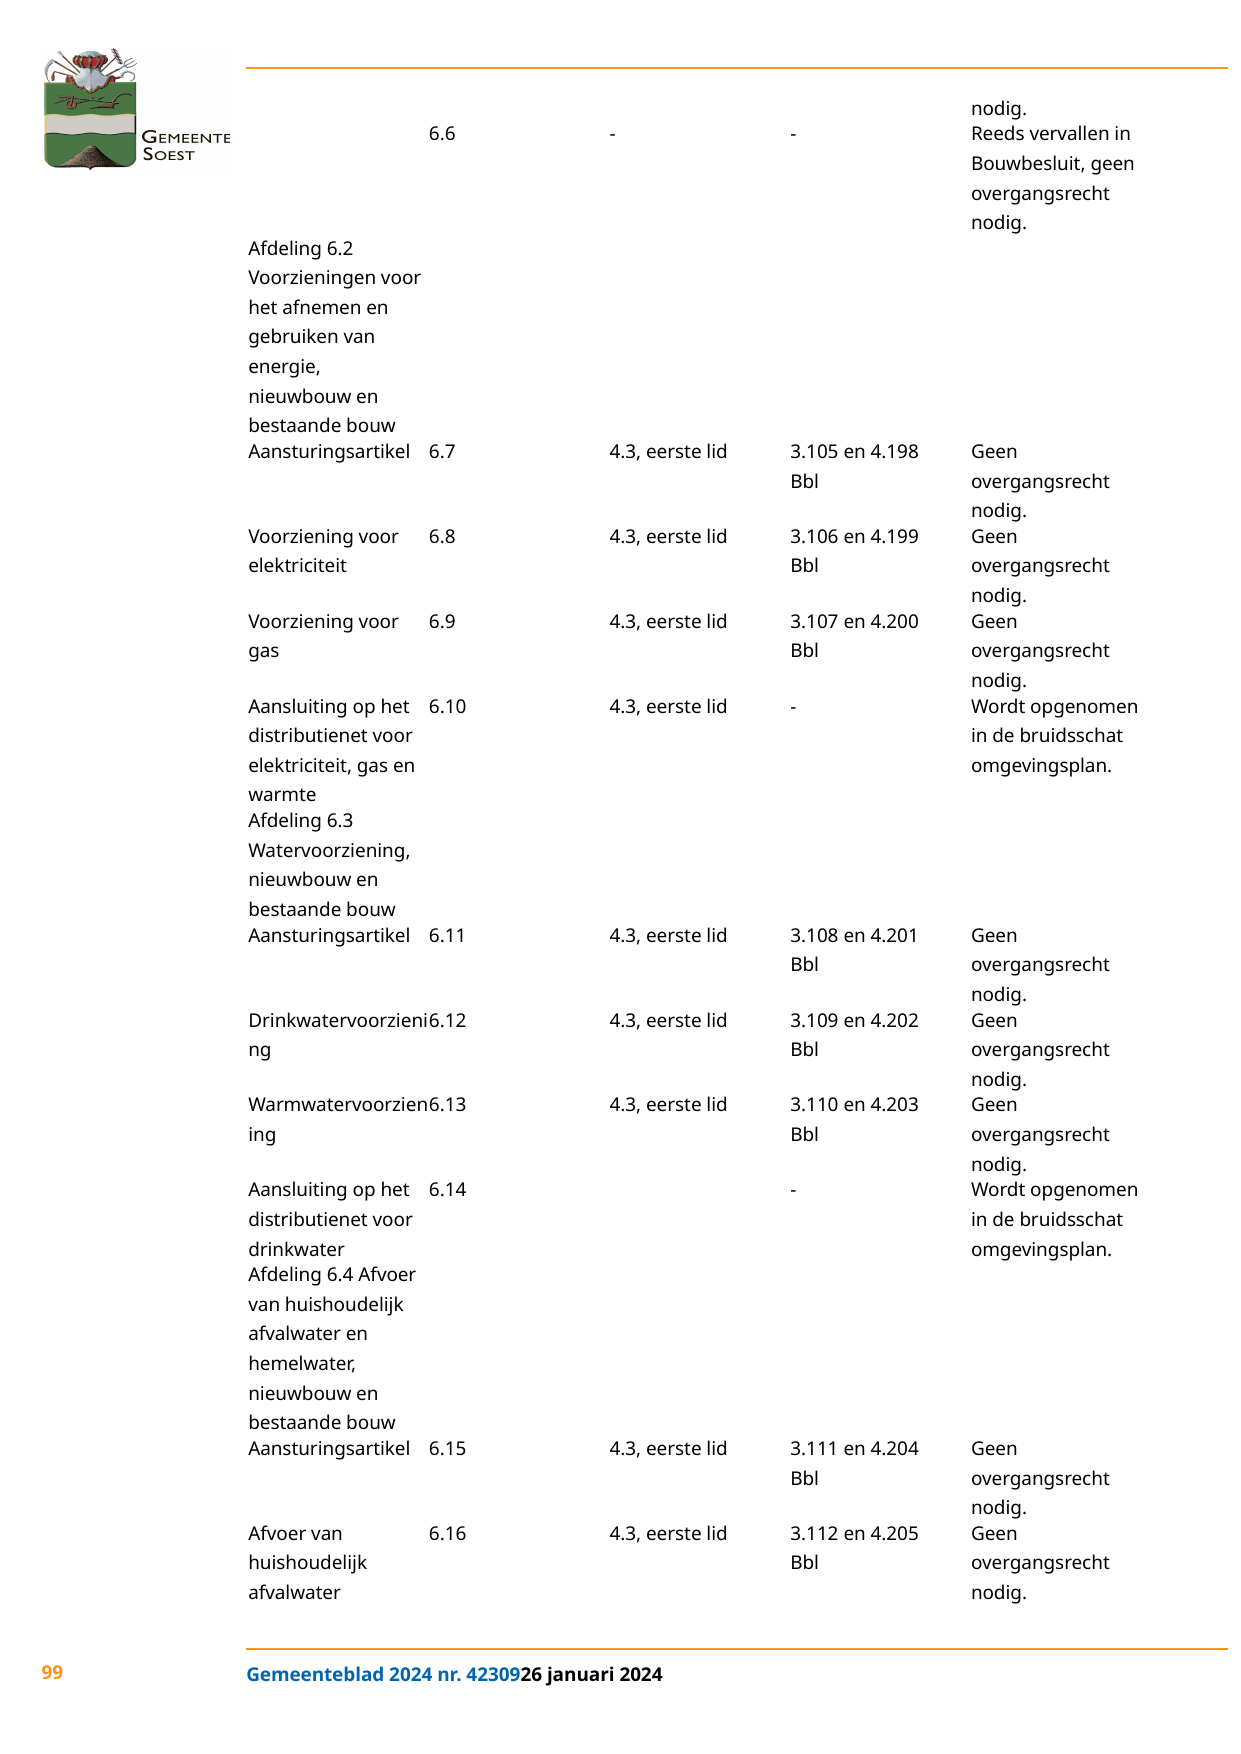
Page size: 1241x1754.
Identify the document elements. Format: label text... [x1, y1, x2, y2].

table_cell 4.3, eerste lid [609, 608, 790, 693]
table_cell 4.3, eerste lid [609, 438, 790, 523]
table_cell [790, 1261, 971, 1435]
table_cell Geen overgangsrecht nodig. [971, 608, 1152, 693]
table_cell 4.3, eerste lid [609, 1435, 790, 1520]
table_cell [248, 121, 429, 235]
table_cell 6.6 [429, 121, 609, 235]
table_cell Geen overgangsrecht nodig. [971, 523, 1152, 608]
table_cell [790, 95, 971, 121]
table_cell 3.111 en 4.204 Bbl [790, 1435, 971, 1520]
table_cell 6.7 [429, 438, 609, 523]
table_cell 3.108 en 4.201 Bbl [790, 922, 971, 1007]
table_cell Aansturingsartikel [248, 922, 429, 1007]
table_cell [790, 808, 971, 922]
table_cell [609, 1261, 790, 1435]
table_cell [429, 95, 609, 121]
table_cell 3.106 en 4.199 Bbl [790, 523, 971, 608]
table_cell [971, 808, 1152, 922]
table_cell Afdeling 6.3 Watervoorziening, nieuwbouw en bestaande bouw [248, 808, 429, 922]
table_cell Geen overgangsrecht nodig. [971, 438, 1152, 523]
table_cell Aansluiting op het distributienet voor drinkwater [248, 1177, 429, 1261]
table_cell - [790, 693, 971, 807]
table_cell Geen overgangsrecht nodig. [971, 1007, 1152, 1092]
table_cell Geen overgangsrecht nodig. [971, 1092, 1152, 1177]
table_cell 6.10 [429, 693, 609, 807]
table_cell 6.12 [429, 1007, 609, 1092]
table_cell [971, 1261, 1152, 1435]
table_cell 6.13 [429, 1092, 609, 1177]
table_cell Geen overgangsrecht nodig. [971, 1520, 1152, 1605]
table_cell 3.110 en 4.203 Bbl [790, 1092, 971, 1177]
table_cell [609, 95, 790, 121]
table_cell 4.3, eerste lid [609, 523, 790, 608]
table_cell [609, 1177, 790, 1261]
table_cell Wordt opgenomen in de bruidsschat omgevingsplan. [971, 693, 1152, 807]
table_cell Afvoer van huishoudelijk afvalwater [248, 1520, 429, 1605]
table_cell 3.105 en 4.198 Bbl [790, 438, 971, 523]
table_cell 6.9 [429, 608, 609, 693]
table_cell Voorziening voor elektriciteit [248, 523, 429, 608]
table_cell Voorziening voor gas [248, 608, 429, 693]
table_cell 6.11 [429, 922, 609, 1007]
table_cell - [609, 121, 790, 235]
table_cell Aansluiting op het distributienet voor elektriciteit, gas en warmte [248, 693, 429, 807]
table_cell - [790, 121, 971, 235]
table_cell 4.3, eerste lid [609, 693, 790, 807]
table_cell [790, 235, 971, 438]
table_cell [248, 95, 429, 121]
table_cell 6.15 [429, 1435, 609, 1520]
table_cell [609, 808, 790, 922]
picture [41, 47, 231, 172]
table_cell [429, 235, 609, 438]
table_cell Geen overgangsrecht nodig. [971, 922, 1152, 1007]
table_cell 6.14 [429, 1177, 609, 1261]
table_cell 3.112 en 4.205 Bbl [790, 1520, 971, 1605]
table_cell Afdeling 6.4 Afvoer van huishoudelijk afvalwater en hemelwater, nieuwbouw en bestaande bouw [248, 1261, 429, 1435]
table_cell Warmwatervoorziening [248, 1092, 429, 1177]
table_cell Drinkwatervoorziening [248, 1007, 429, 1092]
table_cell [429, 1261, 609, 1435]
table_cell Geen overgangsrecht nodig. [971, 1435, 1152, 1520]
table_cell - [790, 1177, 971, 1261]
table_cell 4.3, eerste lid [609, 1520, 790, 1605]
table_cell Afdeling 6.2 Voorzieningen voor het afnemen en gebruiken van energie, nieuwbouw en bestaande bouw [248, 235, 429, 438]
table_cell [971, 235, 1152, 438]
table_cell Wordt opgenomen in de bruidsschat omgevingsplan. [971, 1177, 1152, 1261]
table_cell Aansturingsartikel [248, 1435, 429, 1520]
table_cell nodig. [971, 95, 1152, 121]
table_cell [609, 235, 790, 438]
table_cell 6.8 [429, 523, 609, 608]
table_cell 4.3, eerste lid [609, 922, 790, 1007]
table_cell 6.16 [429, 1520, 609, 1605]
table_cell 3.109 en 4.202 Bbl [790, 1007, 971, 1092]
table_cell Reeds vervallen in Bouwbesluit, geen overgangsrecht nodig. [971, 121, 1152, 235]
table_cell Aansturingsartikel [248, 438, 429, 523]
table_cell [429, 808, 609, 922]
table_cell 4.3, eerste lid [609, 1007, 790, 1092]
table_cell 3.107 en 4.200 Bbl [790, 608, 971, 693]
table_cell 4.3, eerste lid [609, 1092, 790, 1177]
